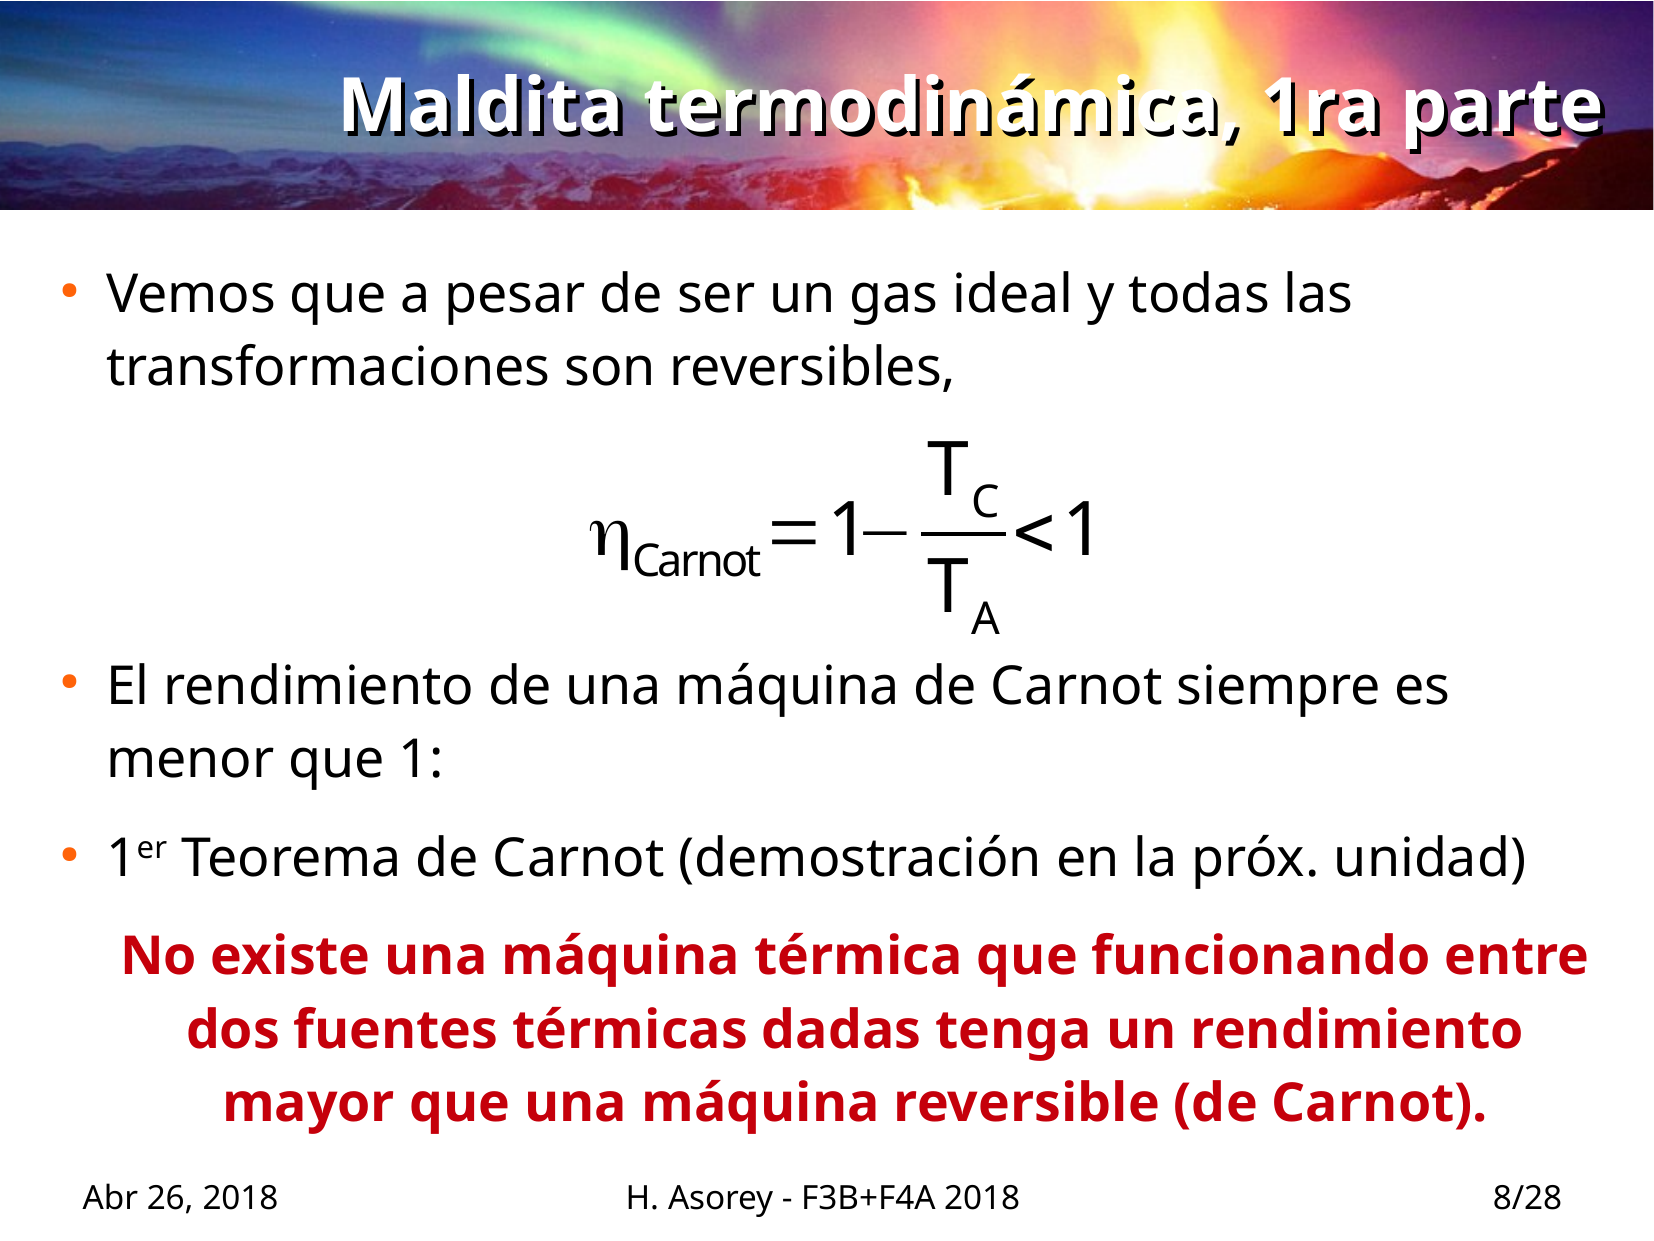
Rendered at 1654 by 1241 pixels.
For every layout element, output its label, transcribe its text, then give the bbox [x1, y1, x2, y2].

title Maldita termodinámica, 1ra parte [45, 15, 1606, 191]
chart [580, 423, 1096, 646]
picture [0, 1, 1654, 210]
list Vemos que a pesar de ser un gas ideal y todas las transformaciones son reversibles, El rendimiento de una máquina de Carnot siempre es menor que 1: 1er Teorema de Carnot (demostración en la próx. unidad) No existe una máquina térmica que funcionando entre dos fuentes térmicas dadas tenga un rendimiento mayor que una máquina reversible (de Carnot). [45, 255, 1606, 1156]
